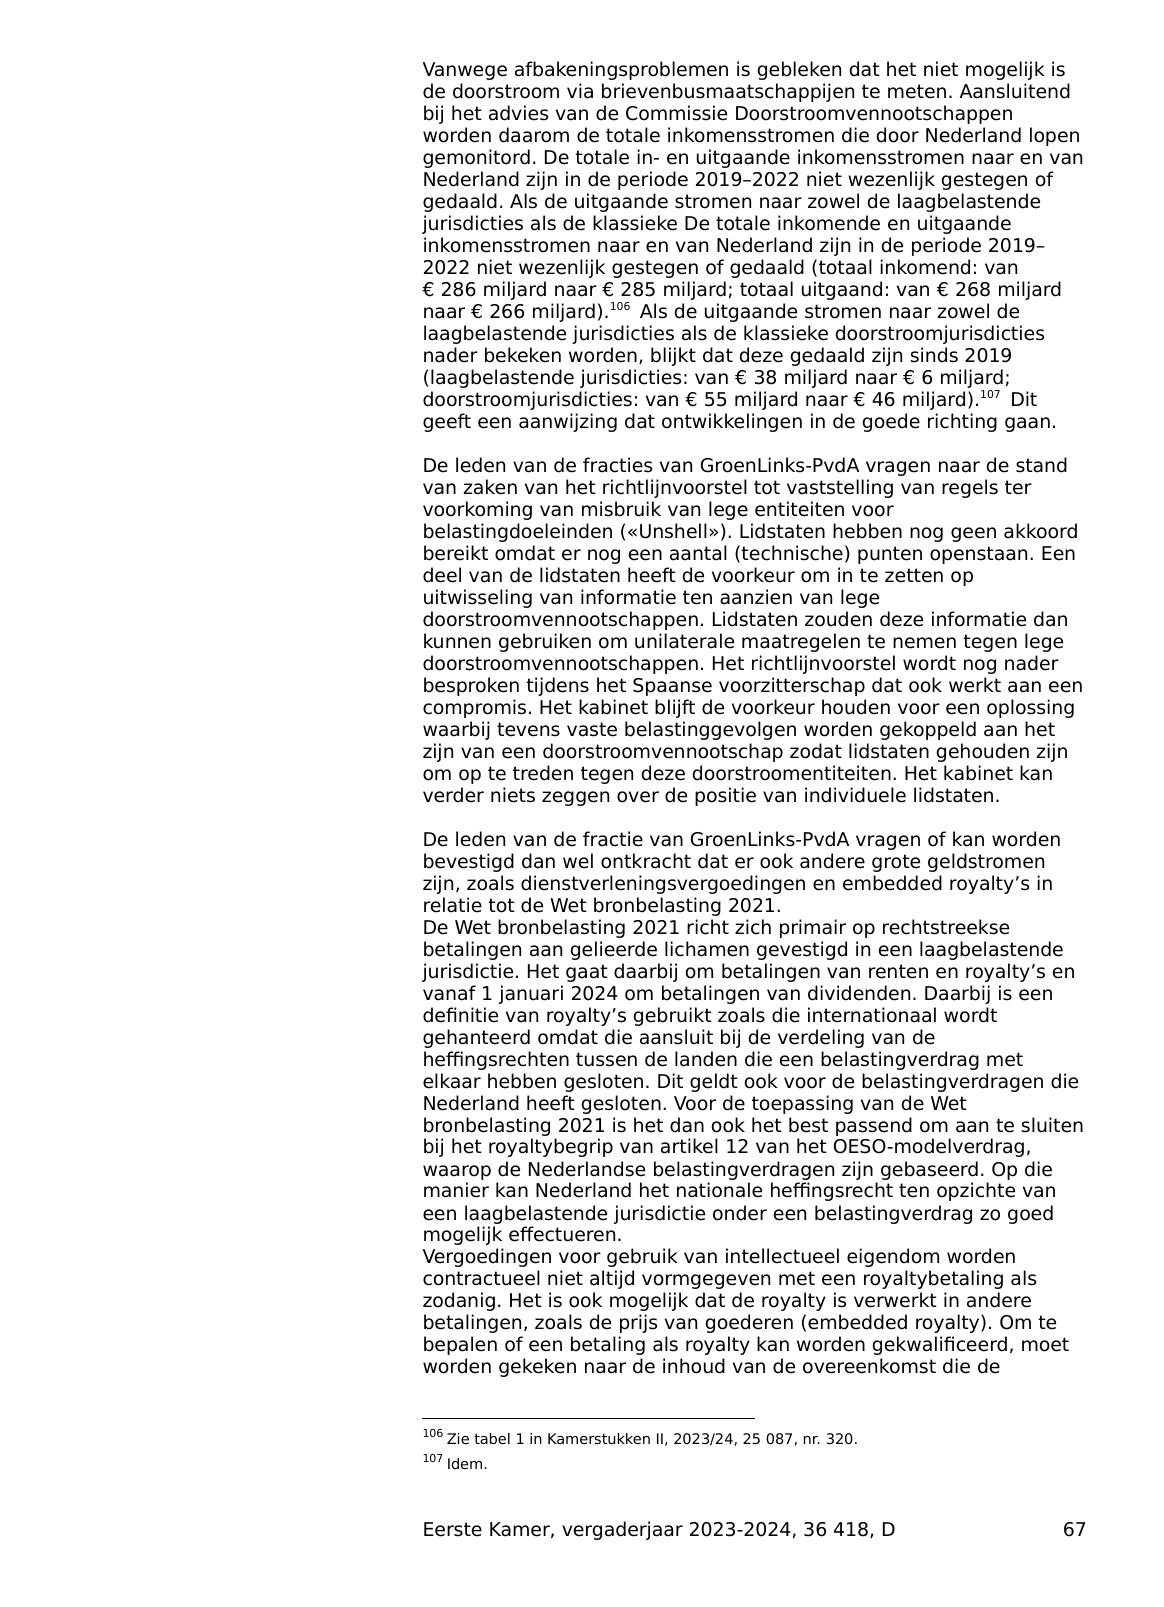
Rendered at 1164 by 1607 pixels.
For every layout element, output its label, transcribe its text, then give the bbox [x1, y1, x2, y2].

text De leden van de fracties van GroenLinks-PvdA vragen naar de stand van zaken van het richtlijnvoorstel tot vaststelling van regels ter voorkoming van misbruik van lege entiteiten voor belastingdoeleinden («Unshell»). Lidstaten hebben nog geen akkoord bereikt omdat er nog een aantal (technische) punten openstaan. Een deel van de lidstaten heeft de voorkeur om in te zetten op uitwisseling van informatie ten aanzien van lege doorstroomvennootschappen. Lidstaten zouden deze informatie dan kunnen gebruiken om unilaterale maatregelen te nemen tegen lege doorstroomvennootschappen. Het richtlijnvoorstel wordt nog nader besproken tijdens het Spaanse voorzitterschap dat ook werkt aan een compromis. Het kabinet blijft de voorkeur houden voor een oplossing waarbij tevens vaste belastinggevolgen worden gekoppeld aan het zijn van een doorstroomvennootschap zodat lidstaten gehouden zijn om op te treden tegen deze doorstroomentiteiten. Het kabinet kan verder niets zeggen over de positie van individuele lidstaten. [422, 455, 1087, 807]
text Vanwege afbakeningsproblemen is gebleken dat het niet mogelijk is de doorstroom via brievenbusmaatschappijen te meten. Aansluitend bij het advies van de Commissie Doorstroomvennootschappen worden daarom de totale inkomensstromen die door Nederland lopen gemonitord. De totale in- en uitgaande inkomensstromen naar en van Nederland zijn in de periode 2019–2022 niet wezenlijk gestegen of gedaald. Als de uitgaande stromen naar zowel de laagbelastende jurisdicties als de klassieke De totale inkomende en uitgaande inkomensstromen naar en van Nederland zijn in de periode 2019–2022 niet wezenlijk gestegen of gedaald (totaal inkomend: van € 286 miljard naar € 285 miljard; totaal uitgaand: van € 268 miljard naar € 266 miljard). Als de uitgaande stromen naar zowel de laagbelastende jurisdicties als de klassieke doorstroomjurisdicties nader bekeken worden, blijkt dat deze gedaald zijn sinds 2019 (laagbelastende jurisdicties: van € 38 miljard naar € 6 miljard; doorstroomjurisdicties: van € 55 miljard naar € 46 miljard). Dit geeft een aanwijzing dat ontwikkelingen in de goede richting gaan. [422, 59, 1087, 433]
text Zie tabel 1 in Kamerstukken II, 2023/24, 25 087, nr. 320. [422, 1427, 1087, 1449]
text Vergoedingen voor gebruik van intellectueel eigendom worden contractueel niet altijd vormgegeven met een royaltybetaling als zodanig. Het is ook mogelijk dat de royalty is verwerkt in andere betalingen, zoals de prijs van goederen (embedded royalty). Om te bepalen of een betaling als royalty kan worden gekwalificeerd, moet worden gekeken naar de inhoud van de overeenkomst die de [422, 1246, 1087, 1378]
text De leden van de fractie van GroenLinks-PvdA vragen of kan worden bevestigd dan wel ontkracht dat er ook andere grote geldstromen zijn, zoals dienstverleningsvergoedingen en embedded royalty’s in relatie tot de Wet bronbelasting 2021. [422, 829, 1087, 917]
text Idem. [422, 1452, 1087, 1474]
text De Wet bronbelasting 2021 richt zich primair op rechtstreekse betalingen aan gelieerde lichamen gevestigd in een laagbelastende jurisdictie. Het gaat daarbij om betalingen van renten en royalty’s en vanaf 1 januari 2024 om betalingen van dividenden. Daarbij is een definitie van royalty’s gebruikt zoals die internationaal wordt gehanteerd omdat die aansluit bij de verdeling van de heffingsrechten tussen de landen die een belastingverdrag met elkaar hebben gesloten. Dit geldt ook voor de belastingverdragen die Nederland heeft gesloten. Voor de toepassing van de Wet bronbelasting 2021 is het dan ook het best passend om aan te sluiten bij het royaltybegrip van artikel 12 van het OESO-modelverdrag, waarop de Nederlandse belastingverdragen zijn gebaseerd. Op die manier kan Nederland het nationale heffingsrecht ten opzichte van een laagbelastende jurisdictie onder een belastingverdrag zo goed mogelijk effectueren. [422, 917, 1087, 1246]
